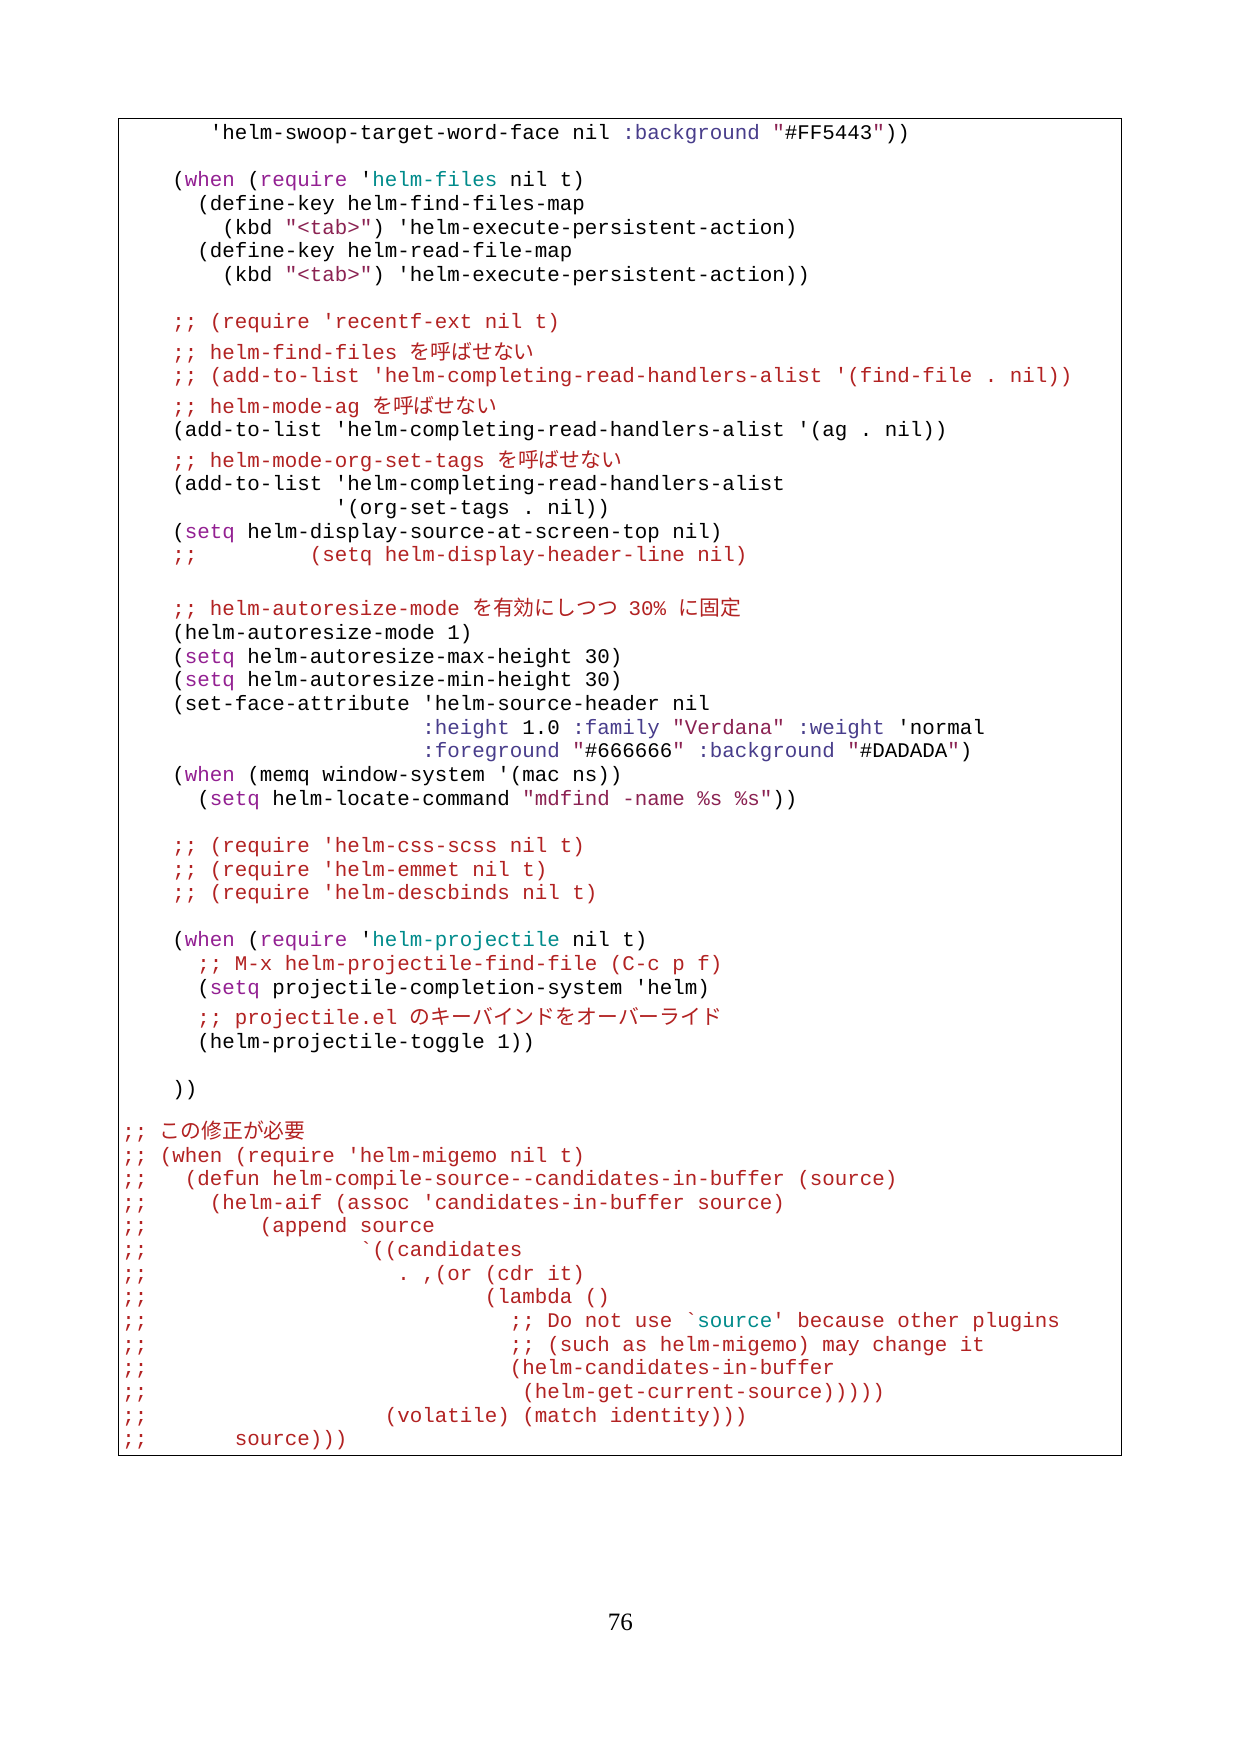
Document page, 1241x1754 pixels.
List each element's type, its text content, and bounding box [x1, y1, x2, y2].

text ;; helm-find-files を呼ばせない [119, 331, 1121, 361]
text ;; ;; (such as helm-migemo) may change it [119, 1330, 1121, 1353]
text :foreground "#666666" :background "#DADADA") [119, 736, 1121, 760]
text ;; (helm-aif (assoc 'candidates-in-buffer source) [119, 1188, 1121, 1212]
text (kbd "<tab>") 'helm-execute-persistent-action) [119, 213, 1121, 236]
text (when (require 'helm-files nil t) [119, 165, 1121, 189]
text '(org-set-tags . nil)) [119, 493, 1121, 517]
text ;; helm-mode-ag を呼ばせない [119, 385, 1121, 415]
text ;; `((candidates [119, 1235, 1121, 1259]
text (when (memq window-system '(mac ns)) [119, 760, 1121, 784]
text ;; (require 'helm-css-scss nil t) [119, 831, 1121, 854]
text (when (require 'helm-projectile nil t) [119, 926, 1121, 949]
text ;; (helm-candidates-in-buffer [119, 1353, 1121, 1377]
text (setq helm-display-source-at-screen-top nil) [119, 517, 1121, 540]
text (helm-autoresize-mode 1) [119, 618, 1121, 642]
text (add-to-list 'helm-completing-read-handlers-alist '(ag . nil)) [119, 415, 1121, 439]
text (setq projectile-completion-system 'helm) [119, 973, 1121, 996]
text ;; helm-autoresize-mode を有効にしつつ 30% に固定 [119, 588, 1121, 618]
text ;; ;; Do not use `source' because other plugins [119, 1306, 1121, 1330]
text ;; (require 'helm-descbinds nil t) [119, 878, 1121, 902]
text )) [119, 1074, 1121, 1102]
text ;; projectile.el のキーバインドをオーバーライド [119, 996, 1121, 1027]
text ;; (require 'recentf-ext nil t) [119, 307, 1121, 331]
text (add-to-list 'helm-completing-read-handlers-alist [119, 469, 1121, 493]
text ;; (setq helm-display-header-line nil) [119, 540, 1121, 564]
text ;; (require 'helm-emmet nil t) [119, 854, 1121, 878]
text (setq helm-autoresize-min-height 30) [119, 665, 1121, 689]
text (helm-projectile-toggle 1)) [119, 1027, 1121, 1051]
text ;; (volatile) (match identity))) [119, 1401, 1121, 1424]
text 'helm-swoop-target-word-face nil :background "#FF5443")) [119, 119, 1121, 142]
text ;; (helm-get-current-source))))) [119, 1377, 1121, 1401]
text (kbd "<tab>") 'helm-execute-persistent-action)) [119, 260, 1121, 284]
text ;; (lambda () [119, 1282, 1121, 1306]
text (define-key helm-read-file-map [119, 236, 1121, 260]
text (set-face-attribute 'helm-source-header nil [119, 689, 1121, 713]
text ;; この修正が必要 [119, 1110, 1121, 1141]
text ;; (when (require 'helm-migemo nil t) [119, 1141, 1121, 1164]
text ;; M-x helm-projectile-find-file (C-c p f) [119, 949, 1121, 973]
text (setq helm-locate-command "mdfind -name %s %s")) [119, 784, 1121, 807]
text ;; . ,(or (cdr it) [119, 1259, 1121, 1282]
text ;; (defun helm-compile-source--candidates-in-buffer (source) [119, 1164, 1121, 1188]
text ;; helm-mode-org-set-tags を呼ばせない [119, 439, 1121, 469]
text ;; (add-to-list 'helm-completing-read-handlers-alist '(find-file . nil)) [119, 361, 1121, 385]
text (setq helm-autoresize-max-height 30) [119, 642, 1121, 665]
text (define-key helm-find-files-map [119, 189, 1121, 213]
text ;; (append source [119, 1212, 1121, 1235]
text :height 1.0 :family "Verdana" :weight 'normal [119, 713, 1121, 736]
text ;; source))) [119, 1424, 1121, 1455]
